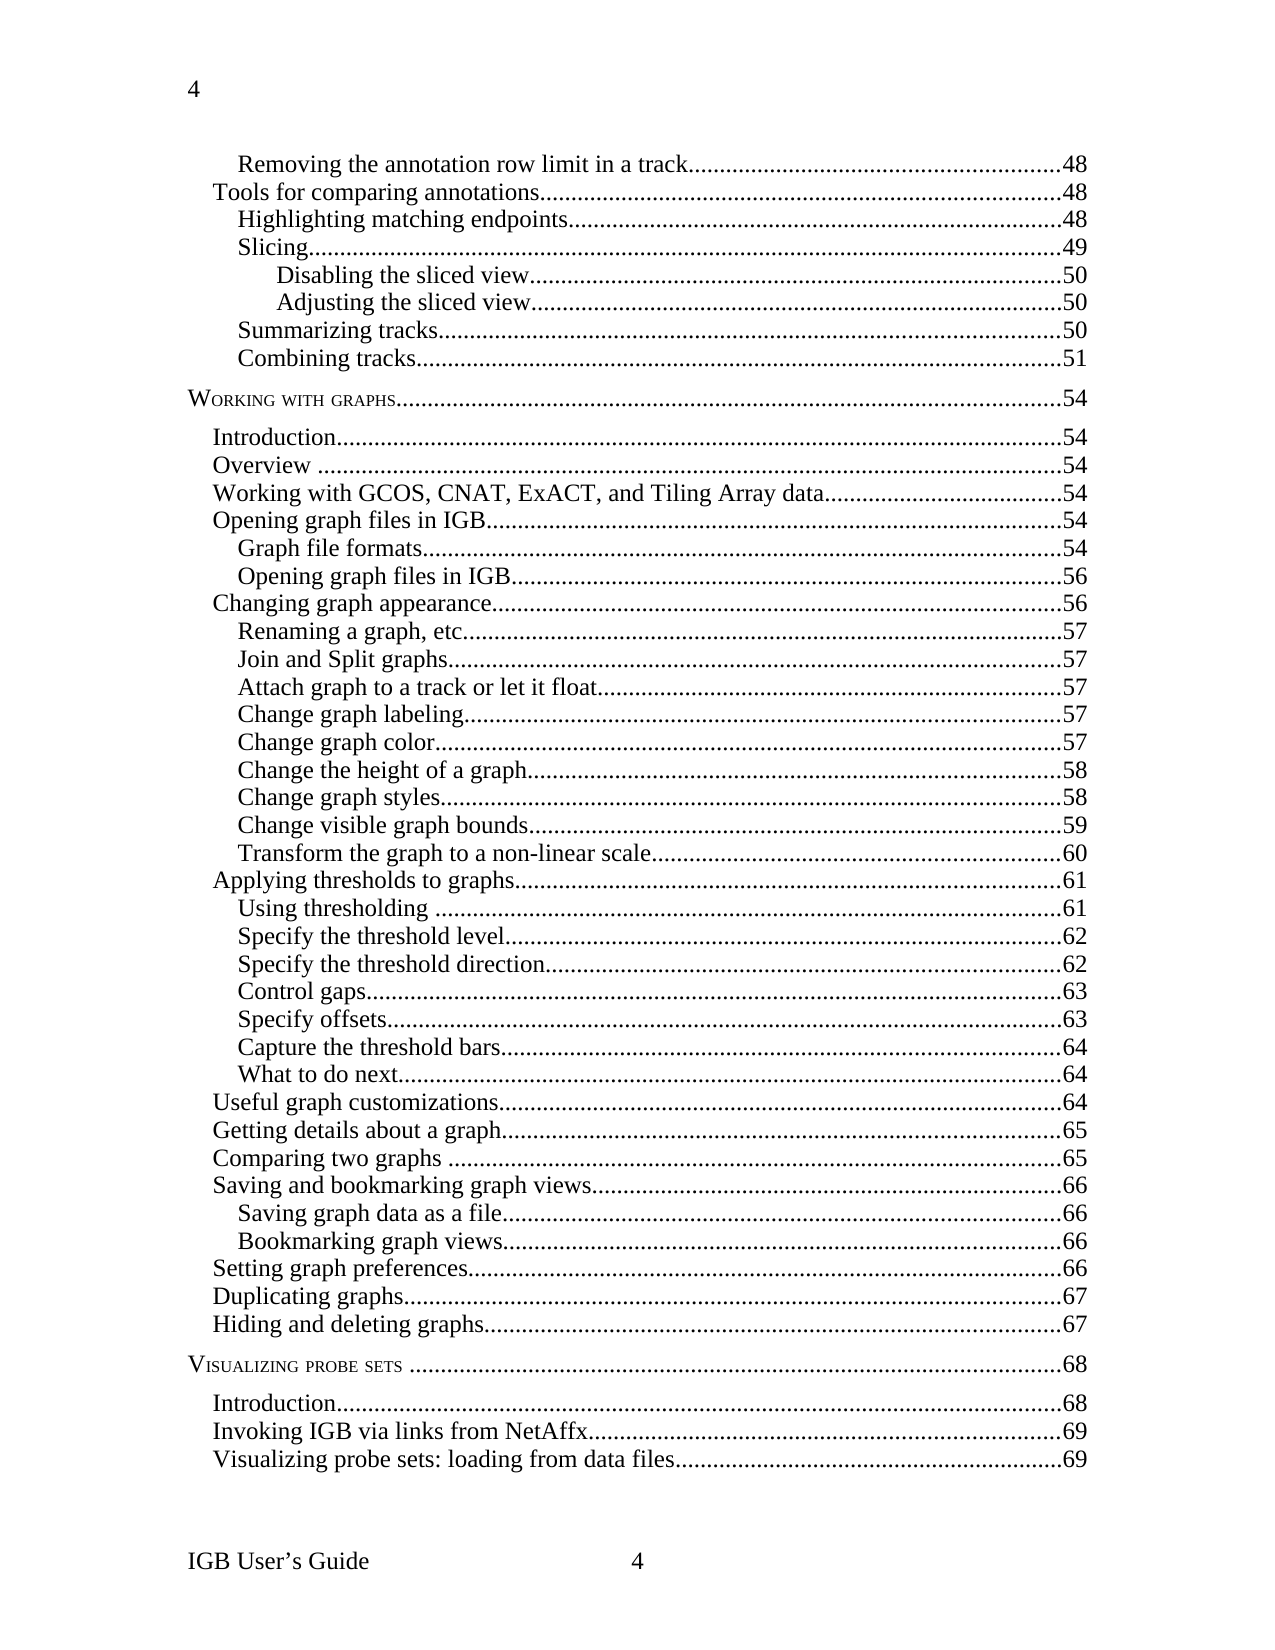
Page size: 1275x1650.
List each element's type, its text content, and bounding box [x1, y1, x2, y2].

text Slicing 49 [237, 233, 1087, 261]
text Overview 54 [212, 451, 1087, 479]
text Adjusting the sliced view 50 [276, 288, 1087, 316]
text Capture the threshold bars 64 [237, 1033, 1087, 1061]
text What to do next 64 [237, 1061, 1087, 1088]
text Change graph labeling 57 [237, 700, 1087, 728]
text Comparing two graphs 65 [212, 1144, 1087, 1171]
text Saving graph data as a file 66 [237, 1199, 1087, 1227]
text Duplicating graphs 67 [212, 1282, 1087, 1310]
text Introduction 68 [212, 1389, 1087, 1417]
text Changing graph appearance 56 [212, 589, 1087, 617]
text Specify offsets 63 [237, 1005, 1087, 1033]
text Bookmarking graph views 66 [237, 1227, 1087, 1254]
text Working with graphs 54 [187, 384, 1087, 411]
text Applying thresholds to graphs 61 [212, 867, 1087, 894]
text Summarizing tracks 50 [237, 316, 1087, 344]
text Disabling the sliced view 50 [276, 261, 1087, 288]
text Change graph styles 58 [237, 783, 1087, 811]
text Hiding and deleting graphs 67 [212, 1310, 1087, 1338]
text Setting graph preferences 66 [212, 1254, 1087, 1282]
text Graph file formats 54 [237, 534, 1087, 562]
text Join and Split graphs 57 [237, 645, 1087, 673]
text Visualizing probe sets: loading from data files 69 [212, 1445, 1087, 1472]
text Specify the threshold level 62 [237, 922, 1087, 950]
text Invoking IGB via links from NetAffx 69 [212, 1417, 1087, 1445]
text Change graph color 57 [237, 728, 1087, 756]
text Specify the threshold direction 62 [237, 950, 1087, 977]
text Tools for comparing annotations 48 [212, 178, 1087, 205]
text Saving and bookmarking graph views 66 [212, 1171, 1087, 1199]
text Visualizing probe sets 68 [187, 1350, 1087, 1377]
text Removing the annotation row limit in a track 48 [237, 150, 1087, 178]
text Combining tracks 51 [237, 344, 1087, 372]
text Change visible graph bounds 59 [237, 811, 1087, 839]
text Change the height of a graph 58 [237, 756, 1087, 783]
text Opening graph files in IGB 56 [237, 562, 1087, 589]
text Attach graph to a track or let it float 57 [237, 673, 1087, 700]
text Introduction 54 [212, 423, 1087, 451]
text Useful graph customizations 64 [212, 1088, 1087, 1116]
text Control gaps 63 [237, 977, 1087, 1005]
text Opening graph files in IGB 54 [212, 506, 1087, 534]
text Renaming a graph, etc. 57 [237, 617, 1087, 645]
text Working with GCOS, CNAT, ExACT, and Tiling Array data 54 [212, 479, 1087, 506]
text Highlighting matching endpoints 48 [237, 205, 1087, 233]
text Transform the graph to a non-linear scale 60 [237, 839, 1087, 867]
text Using thresholding 61 [237, 894, 1087, 922]
text Getting details about a graph 65 [212, 1116, 1087, 1144]
